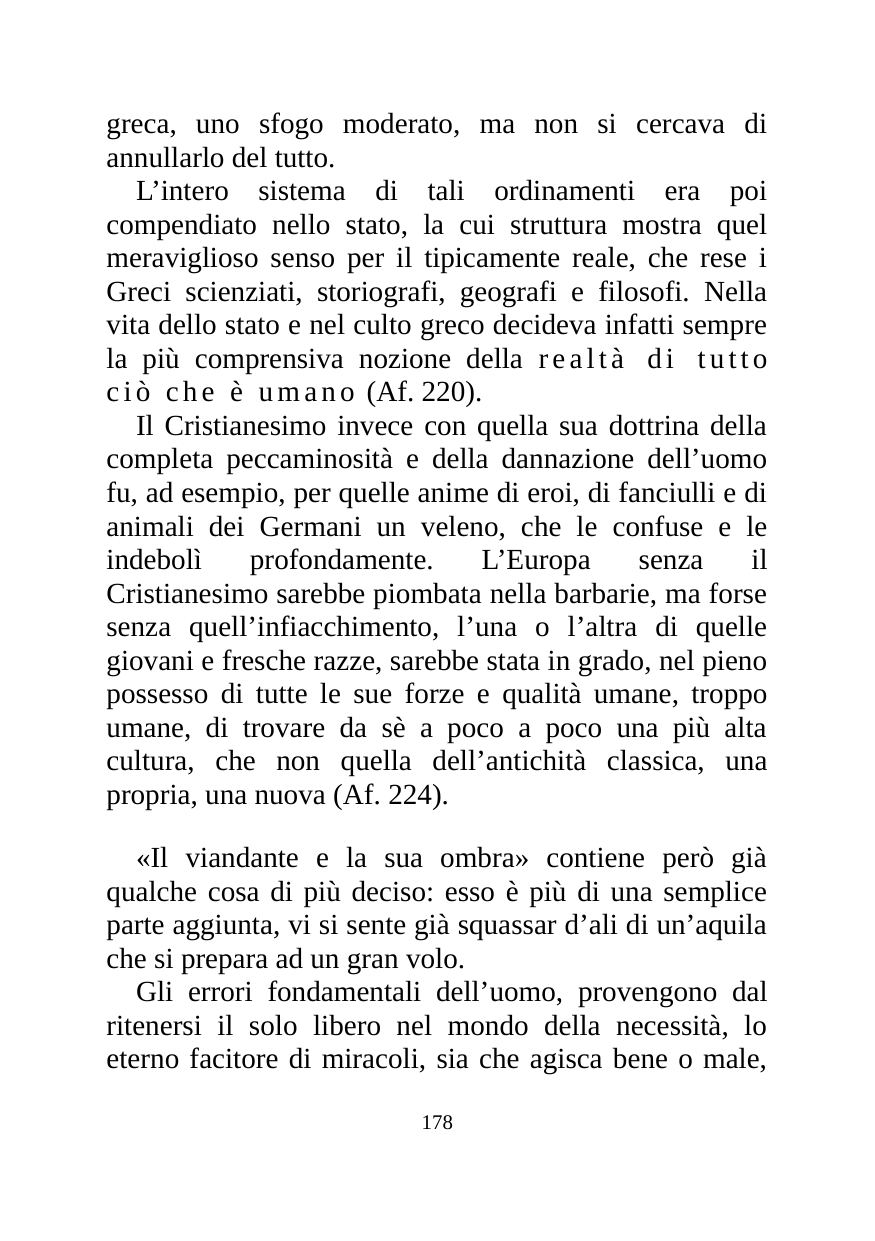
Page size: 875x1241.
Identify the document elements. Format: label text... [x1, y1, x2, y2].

text Gli errori fondamentali dell’uomo, provengono dal ritenersi il solo libero nel mondo della necessità, lo eterno facitore di miracoli, sia che agisca bene o male, [106, 974, 768, 1075]
text Il Cristianesimo invece con quella sua dottrina della completa peccaminosità e della dannazione dell’uomo fu, ad esempio, per quelle anime di eroi, di fanciulli e di animali dei Germani un veleno, che le confuse e le indebolì profondamente. L’Europa senza il Cristianesimo sarebbe piombata nella barbarie, ma forse senza quell’infiacchimento, l’una o l’altra di quelle giovani e fresche razze, sarebbe stata in grado, nel pieno possesso di tutte le sue forze e qualità umane, troppo umane, di trovare da sè a poco a poco una più alta cultura, che non quella dell’antichità classica, una propria, una nuova (Af. 224). [106, 408, 768, 811]
text greca, uno sfogo moderato, ma non si cercava di annullarlo del tutto. [106, 106, 768, 173]
text L’intero sistema di tali ordinamenti era poi compendiato nello stato, la cui struttura mostra quel meraviglioso senso per il tipicamente reale, che rese i Greci scienziati, storiografi, geografi e filosofi. Nella vita dello stato e nel culto greco decideva infatti sempre la più comprensiva nozione della realtà di tutto ciò che è umano (Af. 220). [106, 173, 768, 408]
text «Il viandante e la sua ombra» contiene però già qualche cosa di più deciso: esso è più di una semplice parte aggiunta, vi si sente già squassar d’ali di un’aquila che si prepara ad un gran volo. [106, 840, 768, 974]
